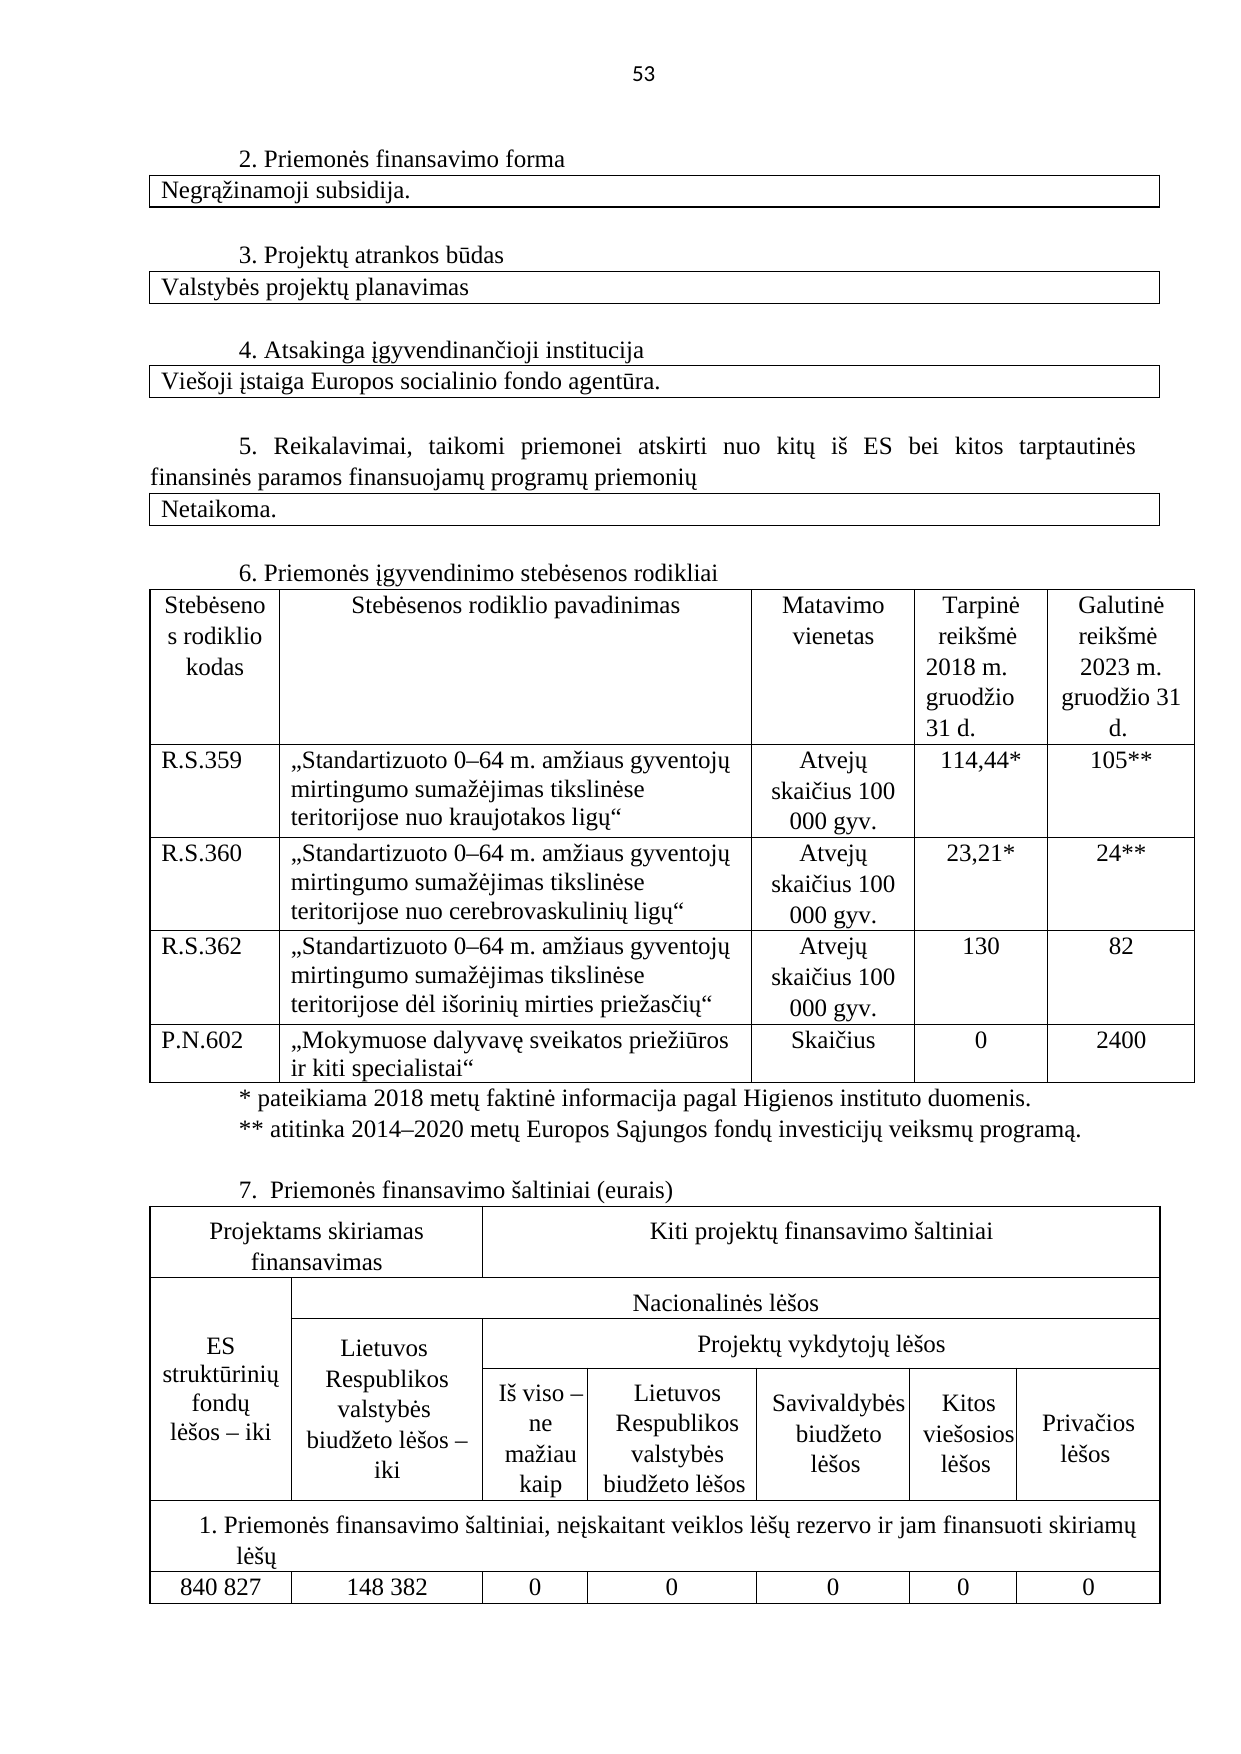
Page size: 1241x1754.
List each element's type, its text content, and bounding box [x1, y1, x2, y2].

text 5. Reikalavimai, taikomi priemonei atskirti nuo kitų iš ES bei kitos tarptautinės finansinės paramos finansuojamų programų priemonių [150, 431, 1137, 491]
table_cell ES struktūrinių fondų lėšos – iki [151, 1278, 291, 1500]
table_header Tarpinė reikšmė 2018 m. gruodžio 31 d. [915, 590, 1047, 744]
table_header Valstybės projektų planavimas [150, 272, 1159, 303]
table_cell Lietuvos Respublikos valstybės biudžeto lėšos – iki [292, 1319, 482, 1500]
table_cell R.S.359 [151, 745, 279, 837]
table_cell R.S.362 [151, 931, 279, 1024]
table_cell Atvejų skaičius 100 000 gyv. [752, 838, 914, 930]
table_cell Nacionalinės lėšos [292, 1278, 1159, 1318]
table_cell 2400 [1048, 1025, 1194, 1082]
table_cell Atvejų skaičius 100 000 gyv. [752, 931, 914, 1024]
table_cell 148 382 [292, 1572, 482, 1603]
table_cell „Standartizuoto 0–64 m. amžiaus gyventojų mirtingumo sumažėjimas tikslinėse teritorijose nuo cerebrovaskulinių ligų“ [280, 838, 751, 930]
table_header Galutinė reikšmė 2023 m. gruodžio 31 d. [1048, 590, 1194, 744]
text 7. Priemonės finansavimo šaltiniai (eurais) [150, 1175, 1137, 1204]
text 6. Priemonės įgyvendinimo stebėsenos rodikliai [150, 558, 1137, 587]
table_cell „Mokymuose dalyvavę sveikatos priežiūros ir kiti specialistai“ [280, 1025, 751, 1082]
table_cell Projektų vykdytojų lėšos [483, 1319, 1159, 1367]
table_cell Skaičius [752, 1025, 914, 1082]
table_cell 0 [915, 1025, 1047, 1082]
table_cell 114,44* [915, 745, 1047, 837]
table_cell „Standartizuoto 0–64 m. amžiaus gyventojų mirtingumo sumažėjimas tikslinėse teritorijose dėl išorinių mirties priežasčių“ [280, 931, 751, 1024]
table_cell Iš viso – ne mažiau kaip [483, 1369, 587, 1500]
table_header Stebėsenos rodiklio pavadinimas [280, 590, 751, 744]
table_header Projektams skiriamas finansavimas [151, 1207, 482, 1277]
table_header Stebėsenos rodiklio kodas [151, 590, 279, 744]
table_cell Privačios lėšos [1017, 1369, 1159, 1500]
table_cell Atvejų skaičius 100 000 gyv. [752, 745, 914, 837]
table_cell 0 [910, 1572, 1016, 1603]
table_header Netaikoma. [150, 494, 1159, 524]
table_header Negrąžinamoji subsidija. [150, 176, 1159, 206]
table_cell 0 [1017, 1572, 1159, 1603]
table_cell Kitos viešosios lėšos [910, 1369, 1016, 1500]
table_cell 0 [588, 1572, 756, 1603]
table_cell Savivaldybės biudžeto lėšos [757, 1369, 909, 1500]
table_cell „Standartizuoto 0–64 m. amžiaus gyventojų mirtingumo sumažėjimas tikslinėse teritorijose nuo kraujotakos ligų“ [280, 745, 751, 837]
text 4. Atsakinga įgyvendinančioji institucija [150, 335, 1137, 363]
text * pateikiama 2018 metų faktinė informacija pagal Higienos instituto duomenis. [150, 1083, 1137, 1112]
table_cell 82 [1048, 931, 1194, 1024]
table_cell 840 827 [151, 1572, 291, 1603]
table_cell 105** [1048, 745, 1194, 837]
table_cell Lietuvos Respublikos valstybės biudžeto lėšos [588, 1369, 756, 1500]
table_cell 0 [483, 1572, 587, 1603]
table_cell 23,21* [915, 838, 1047, 930]
table_cell P.N.602 [151, 1025, 279, 1082]
table_cell R.S.360 [151, 838, 279, 930]
text 3. Projektų atrankos būdas [150, 240, 1137, 269]
table_header Kiti projektų finansavimo šaltiniai [483, 1207, 1159, 1277]
table_cell 24** [1048, 838, 1194, 930]
text 2. Priemonės finansavimo forma [150, 144, 1137, 173]
table_cell 1. Priemonės finansavimo šaltiniai, neįskaitant veiklos lėšų rezervo ir jam finansuoti skiriamų lėšų [151, 1501, 1159, 1571]
table_cell 0 [757, 1572, 909, 1603]
text ** atitinka 2014–2020 metų Europos Sąjungos fondų investicijų veiksmų programą. [150, 1114, 1137, 1143]
table_cell 130 [915, 931, 1047, 1024]
table_header Matavimo vienetas [752, 590, 914, 744]
table_header Viešoji įstaiga Europos socialinio fondo agentūra. [150, 366, 1159, 397]
